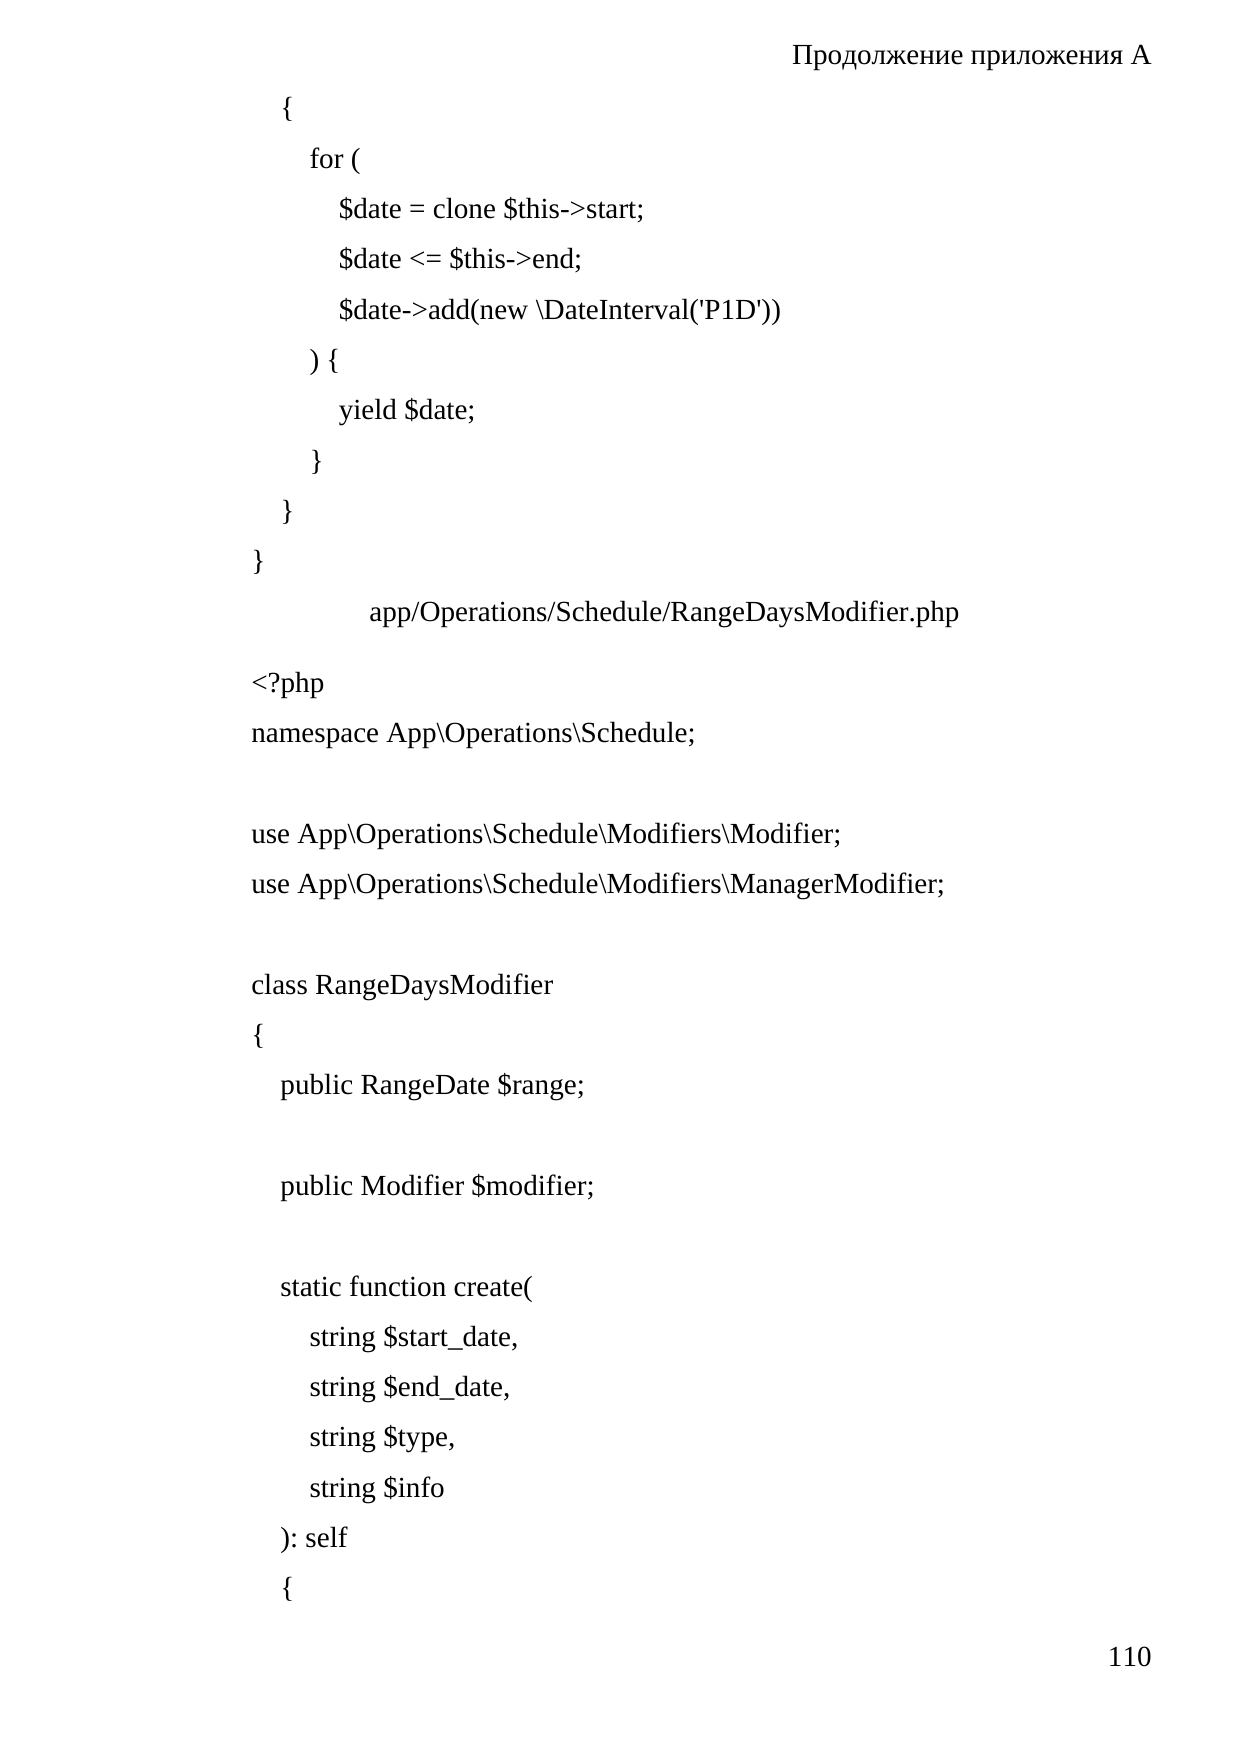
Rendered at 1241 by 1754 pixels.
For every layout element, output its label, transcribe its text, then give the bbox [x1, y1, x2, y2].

text { [177, 1571, 1152, 1604]
text ): self [177, 1520, 1152, 1554]
text string $info [177, 1470, 1152, 1503]
text <?php [177, 665, 1152, 698]
text string $end_date, [177, 1369, 1152, 1403]
text ) { [177, 342, 1152, 376]
text namespace App\Operations\Schedule; [177, 715, 1152, 749]
text use App\Operations\Schedule\Modifiers\ManagerModifier; [177, 866, 1152, 900]
text { [177, 1017, 1152, 1051]
text static function create( [177, 1269, 1152, 1302]
text } [177, 443, 1152, 476]
text } [177, 543, 1152, 577]
text string $type, [177, 1419, 1152, 1453]
text } [177, 493, 1152, 527]
text { [177, 91, 1152, 124]
text for ( [177, 141, 1152, 174]
text $date = clone $this->start; [177, 191, 1152, 225]
text public RangeDate $range; [177, 1067, 1152, 1101]
text $date->add(new \DateInterval('P1D')) [177, 292, 1152, 325]
text string $start_date, [177, 1319, 1152, 1352]
text public Modifier $modifier; [177, 1168, 1152, 1202]
text yield $date; [177, 392, 1152, 426]
text $date <= $this->end; [177, 242, 1152, 275]
subtitle app/Operations/Schedule/RangeDaysModifier.php [177, 594, 1152, 627]
text use App\Operations\Schedule\Modifiers\Modifier; [177, 816, 1152, 849]
text class RangeDaysModifier [177, 967, 1152, 1000]
